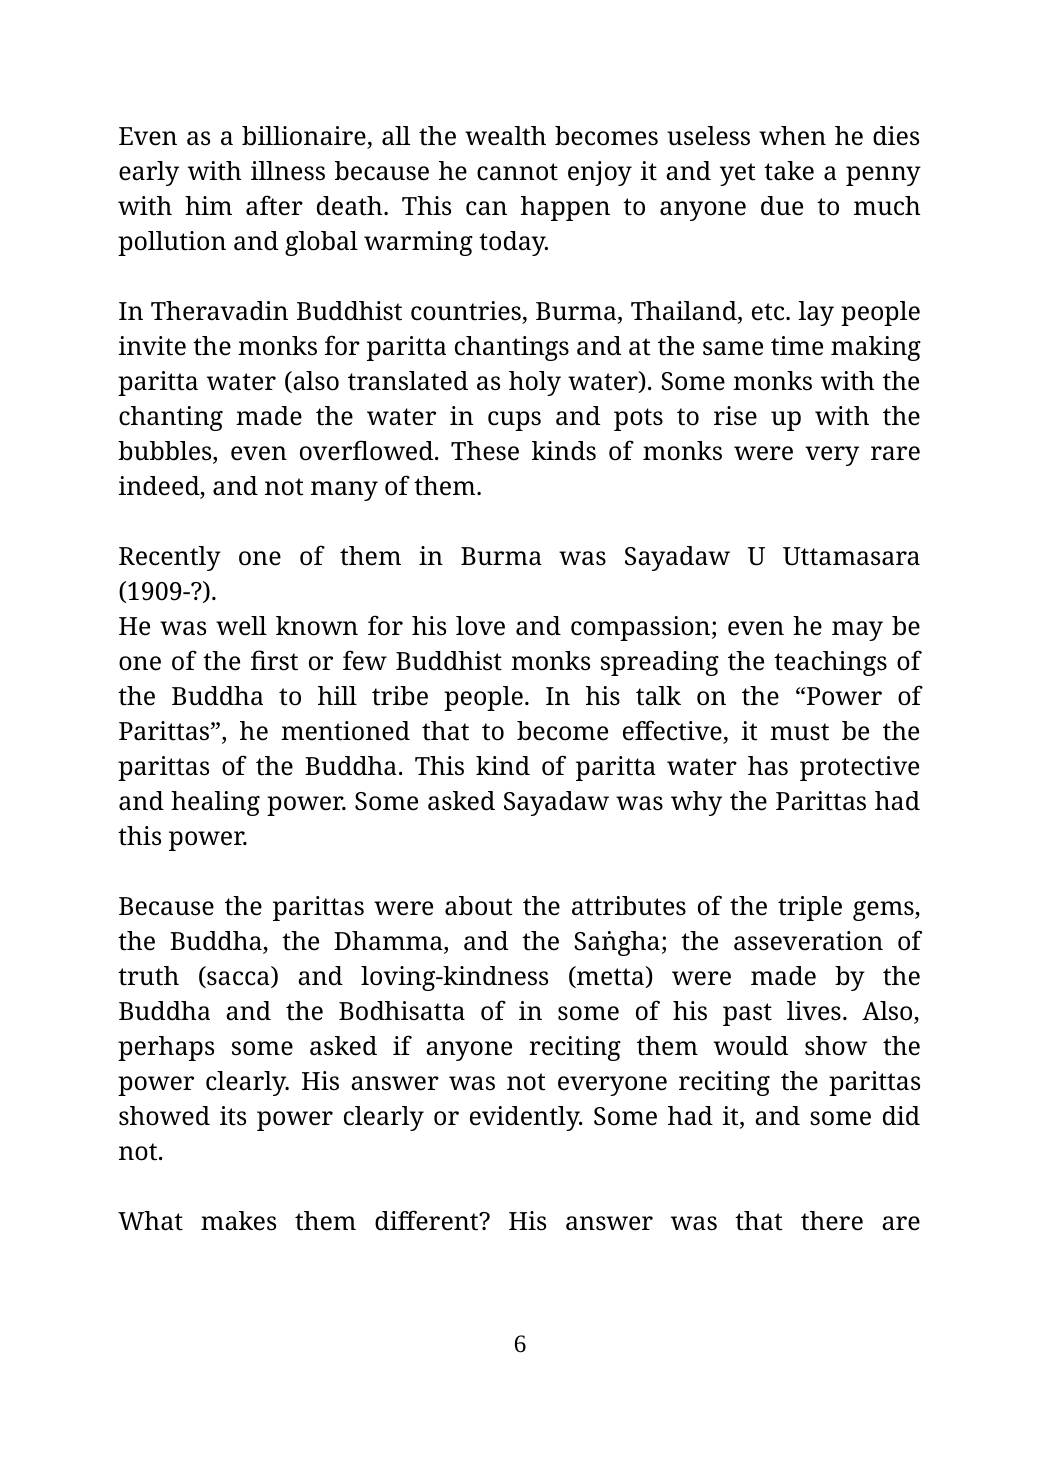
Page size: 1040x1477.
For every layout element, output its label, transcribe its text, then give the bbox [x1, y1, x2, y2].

text Even as a billionaire, all the wealth becomes useless when he dies early with illness because he cannot enjoy it and yet take a penny with him after death. This can happen to anyone due to much pollution and global warming today. In Theravadin Buddhist countries, Burma, Thailand, etc. lay people invite the monks for paritta chantings and at the same time making paritta water (also translated as holy water). Some monks with the chanting made the water in cups and pots to rise up with the bubbles, even overflowed. These kinds of monks were very rare indeed, and not many of them. Recently one of them in Burma was Sayadaw U Uttamasara (1909-?). He was well known for his love and compassion; even he may be one of the first or few Buddhist monks spreading the teachings of the Buddha to hill tribe people. In his talk on the “Power of Parittas”, he mentioned that to become effective, it must be the parittas of the Buddha. This kind of paritta water has protective and healing power. Some asked Sayadaw was why the Parittas had this power. Because the parittas were about the attributes of the triple gems, the Buddha, the Dhamma, and the Saṅgha; the asseveration of truth (sacca) and loving-kindness (metta) were made by the Buddha and the Bodhisatta of in some of his past lives. Also, perhaps some asked if anyone reciting them would show the power clearly. His answer was not everyone reciting the parittas showed its power clearly or evidently. Some had it, and some did not. What makes them different? His answer was that there are [118, 118, 922, 1238]
